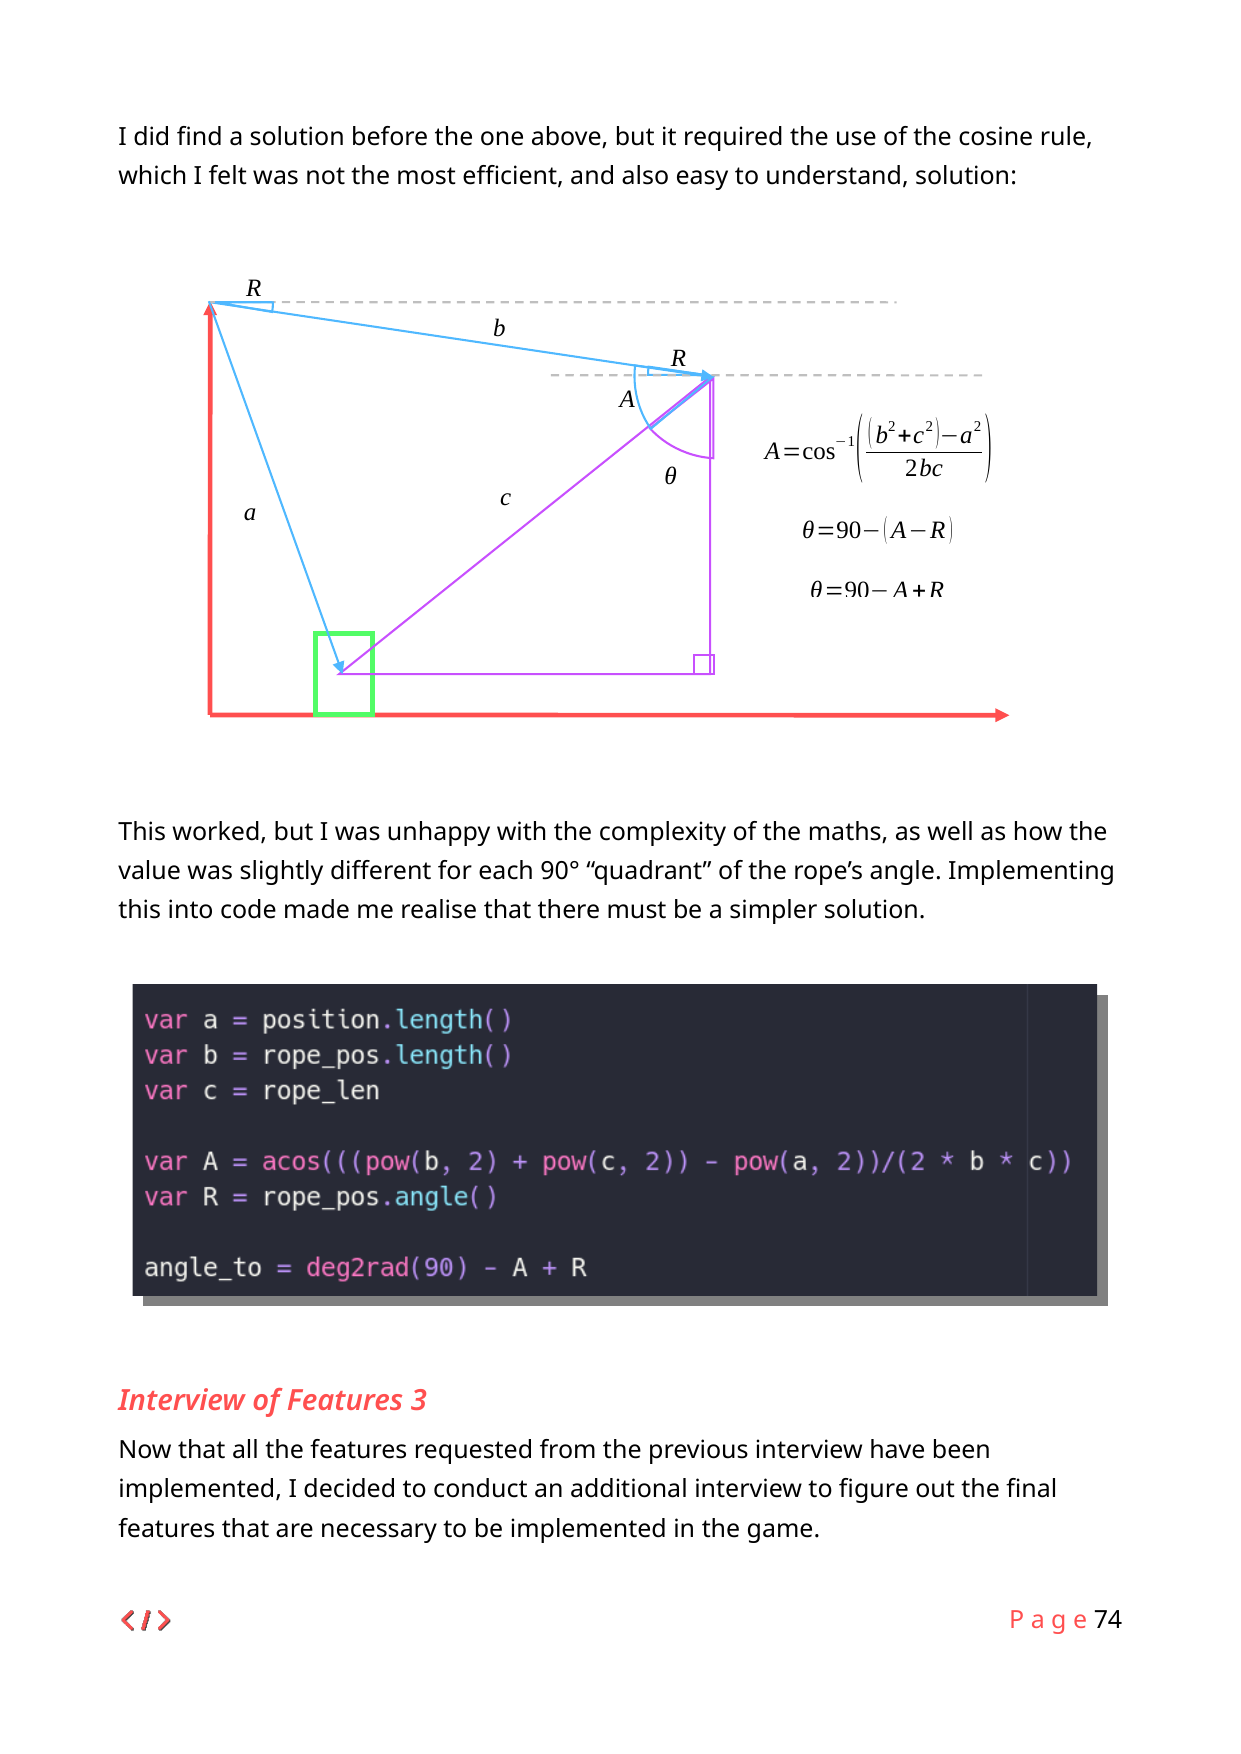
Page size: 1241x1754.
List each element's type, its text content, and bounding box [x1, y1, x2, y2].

text Now that all the features requested from the previous interview have been implemented, I decided to conduct an additional interview to figure out the final features that are necessary to be implemented in the game. [118, 1432, 1122, 1544]
text I did find a solution before the one above, but it required the use of the cosine rule, which I felt was not the most efficient, and also easy to understand, solution: [118, 118, 1122, 191]
subtitle Interview of Features 3 [118, 1380, 1122, 1419]
text This worked, but I was unhappy with the complexity of the maths, as well as how the value was slightly different for each 90° “quadrant” of the rope’s angle. Implementing this into code made me realise that there must be a simpler solution. [118, 813, 1122, 965]
picture [132, 984, 1098, 1296]
picture [116, 1591, 175, 1649]
